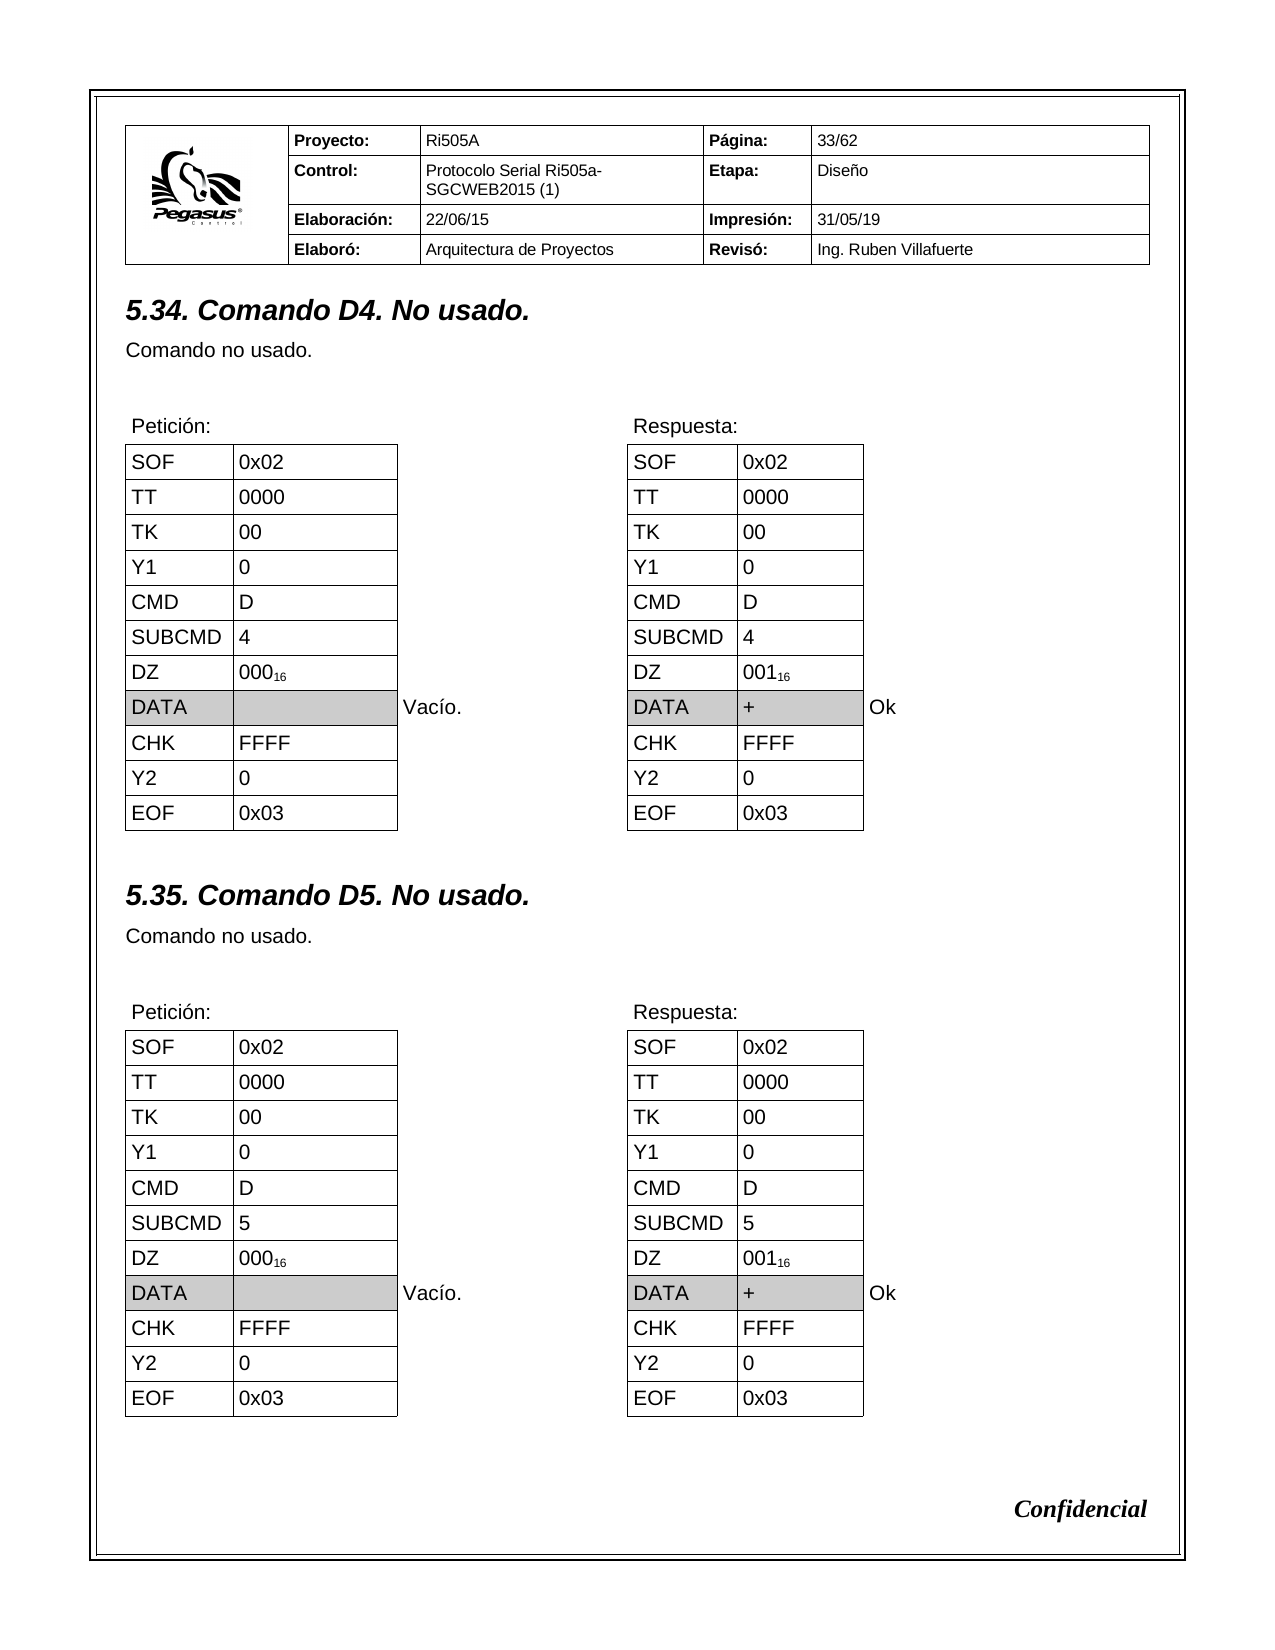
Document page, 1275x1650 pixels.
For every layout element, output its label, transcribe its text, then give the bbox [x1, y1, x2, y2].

table_cell [398, 515, 627, 550]
table_cell 0x03 [738, 796, 863, 830]
table_cell 5 [738, 1206, 863, 1240]
table_cell D [234, 1171, 397, 1205]
table_cell D [738, 1171, 863, 1205]
table_cell TT [628, 1066, 737, 1100]
subtitle 5.35. Comando D5. No usado. [125, 879, 1149, 912]
table_cell TT [126, 480, 233, 514]
table_cell CMD [126, 586, 233, 620]
table_cell 0 [234, 1347, 397, 1381]
table_cell [398, 1065, 627, 1100]
table_cell [864, 444, 1150, 479]
table_cell Y1 [628, 551, 737, 585]
table_cell CHK [126, 1311, 233, 1346]
table_cell 0 [234, 761, 397, 795]
table_cell [398, 620, 627, 655]
table_cell TK [628, 1101, 737, 1135]
table_cell [398, 1381, 627, 1416]
table_cell [398, 725, 627, 760]
table_cell CMD [628, 1171, 737, 1205]
table_header Petición: [125, 409, 627, 444]
table_cell D [234, 586, 397, 620]
table_cell [864, 1381, 1150, 1416]
table_cell [864, 1346, 1150, 1381]
table_cell 0x02 [738, 445, 863, 479]
table_header Petición: [125, 995, 627, 1030]
table_cell [234, 1276, 397, 1310]
table_cell DZ [126, 1241, 233, 1275]
table_cell FFFF [738, 726, 863, 760]
table_cell [398, 585, 627, 620]
table_cell TK [126, 1101, 233, 1135]
table_cell SOF [628, 445, 737, 479]
table_cell TK [126, 515, 233, 550]
table_cell 00 [738, 515, 863, 550]
table_cell [398, 480, 627, 514]
table_cell [864, 515, 1150, 550]
table_cell 00116 [738, 1241, 863, 1275]
table_cell SOF [126, 1031, 233, 1065]
table_cell Vacío. [398, 1276, 627, 1311]
table_cell 0000 [738, 1066, 863, 1100]
table_cell SUBCMD [126, 621, 233, 655]
table_cell 0 [234, 551, 397, 585]
table_cell SUBCMD [628, 1206, 737, 1240]
table_cell SOF [628, 1031, 737, 1065]
table_cell 00 [738, 1101, 863, 1135]
table_cell FFFF [738, 1311, 863, 1346]
table_cell CMD [126, 1171, 233, 1205]
table_cell [398, 444, 627, 479]
table_cell [864, 1135, 1150, 1170]
table_cell [864, 725, 1150, 760]
table_cell [864, 1205, 1150, 1240]
table_cell 4 [738, 621, 863, 655]
table_cell TT [126, 1066, 233, 1100]
table_cell 0x03 [738, 1382, 863, 1416]
picture [142, 137, 253, 232]
table_cell [864, 620, 1150, 655]
table_cell EOF [628, 1382, 737, 1416]
table_cell + [738, 691, 863, 725]
table_header Respuesta: [627, 995, 1150, 1030]
table_cell 0 [738, 551, 863, 585]
table_cell [234, 691, 397, 725]
table_cell [398, 1170, 627, 1205]
table_cell SUBCMD [628, 621, 737, 655]
table_cell Y2 [126, 1347, 233, 1381]
table_cell 4 [234, 621, 397, 655]
table_cell DATA [126, 1276, 233, 1310]
table_cell 00 [234, 515, 397, 550]
table_cell D [738, 586, 863, 620]
table_cell [864, 1170, 1150, 1205]
table_cell [864, 760, 1150, 795]
table_cell Ok [864, 690, 1150, 725]
table_cell CHK [628, 726, 737, 760]
table_cell DZ [628, 1241, 737, 1275]
table_cell SUBCMD [126, 1206, 233, 1240]
table_cell [398, 760, 627, 795]
table_cell 0x03 [234, 1382, 397, 1416]
table_cell FFFF [234, 1311, 397, 1346]
table_cell 0x02 [738, 1031, 863, 1065]
table_cell DZ [126, 656, 233, 690]
table_cell + [738, 1276, 863, 1310]
table_cell [864, 1030, 1150, 1065]
table_cell 00016 [234, 1241, 397, 1275]
table_cell 0000 [234, 1066, 397, 1100]
table_cell [864, 1100, 1150, 1135]
table_cell 00016 [234, 656, 397, 690]
table_cell Y1 [126, 551, 233, 585]
table_cell Ok [864, 1276, 1150, 1311]
table_cell EOF [126, 796, 233, 830]
table_cell [864, 1065, 1150, 1100]
table_cell [864, 1240, 1150, 1276]
text Comando no usado. [125, 924, 1149, 948]
table_cell Y1 [126, 1136, 233, 1170]
table_cell 0x03 [234, 796, 397, 830]
table_cell DATA [126, 691, 233, 725]
table_cell [398, 550, 627, 585]
table_cell DZ [628, 656, 737, 690]
table_cell 0000 [234, 480, 397, 514]
table_cell EOF [628, 796, 737, 830]
table_cell [398, 1346, 627, 1381]
text Comando no usado. [125, 339, 1149, 362]
table_cell SOF [126, 445, 233, 479]
table_cell DATA [628, 691, 737, 725]
table_cell [398, 655, 627, 690]
table_cell 00116 [738, 656, 863, 690]
table_cell 0x02 [234, 445, 397, 479]
table_cell CHK [126, 726, 233, 760]
table_cell [864, 655, 1150, 690]
table_cell Y2 [628, 1347, 737, 1381]
table_cell [864, 480, 1150, 514]
table_cell [864, 795, 1150, 831]
table_cell TT [628, 480, 737, 514]
table_cell Y2 [628, 761, 737, 795]
table_cell TK [628, 515, 737, 550]
table_cell Y2 [126, 761, 233, 795]
table_cell EOF [126, 1382, 233, 1416]
table_cell 00 [234, 1101, 397, 1135]
table_cell [398, 1135, 627, 1170]
table_cell [398, 1205, 627, 1240]
table_cell [864, 1311, 1150, 1346]
table_cell [398, 1030, 627, 1065]
table_cell Y1 [628, 1136, 737, 1170]
table_cell 0 [738, 761, 863, 795]
table_cell 5 [234, 1206, 397, 1240]
subtitle 5.34. Comando D4. No usado. [125, 294, 1149, 326]
table_cell CMD [628, 586, 737, 620]
table_cell [864, 550, 1150, 585]
table_cell 0 [738, 1136, 863, 1170]
table_cell CHK [628, 1311, 737, 1346]
table_cell 0x02 [234, 1031, 397, 1065]
table_cell FFFF [234, 726, 397, 760]
table_cell [398, 1240, 627, 1276]
table_cell 0 [234, 1136, 397, 1170]
table_cell [398, 1100, 627, 1135]
table_cell DATA [628, 1276, 737, 1310]
table_cell Vacío. [398, 690, 627, 725]
table_cell 0000 [738, 480, 863, 514]
table_header Respuesta: [627, 409, 1150, 444]
table_cell [398, 1311, 627, 1346]
table_cell 0 [738, 1347, 863, 1381]
table_cell [398, 795, 627, 831]
table_cell [864, 585, 1150, 620]
